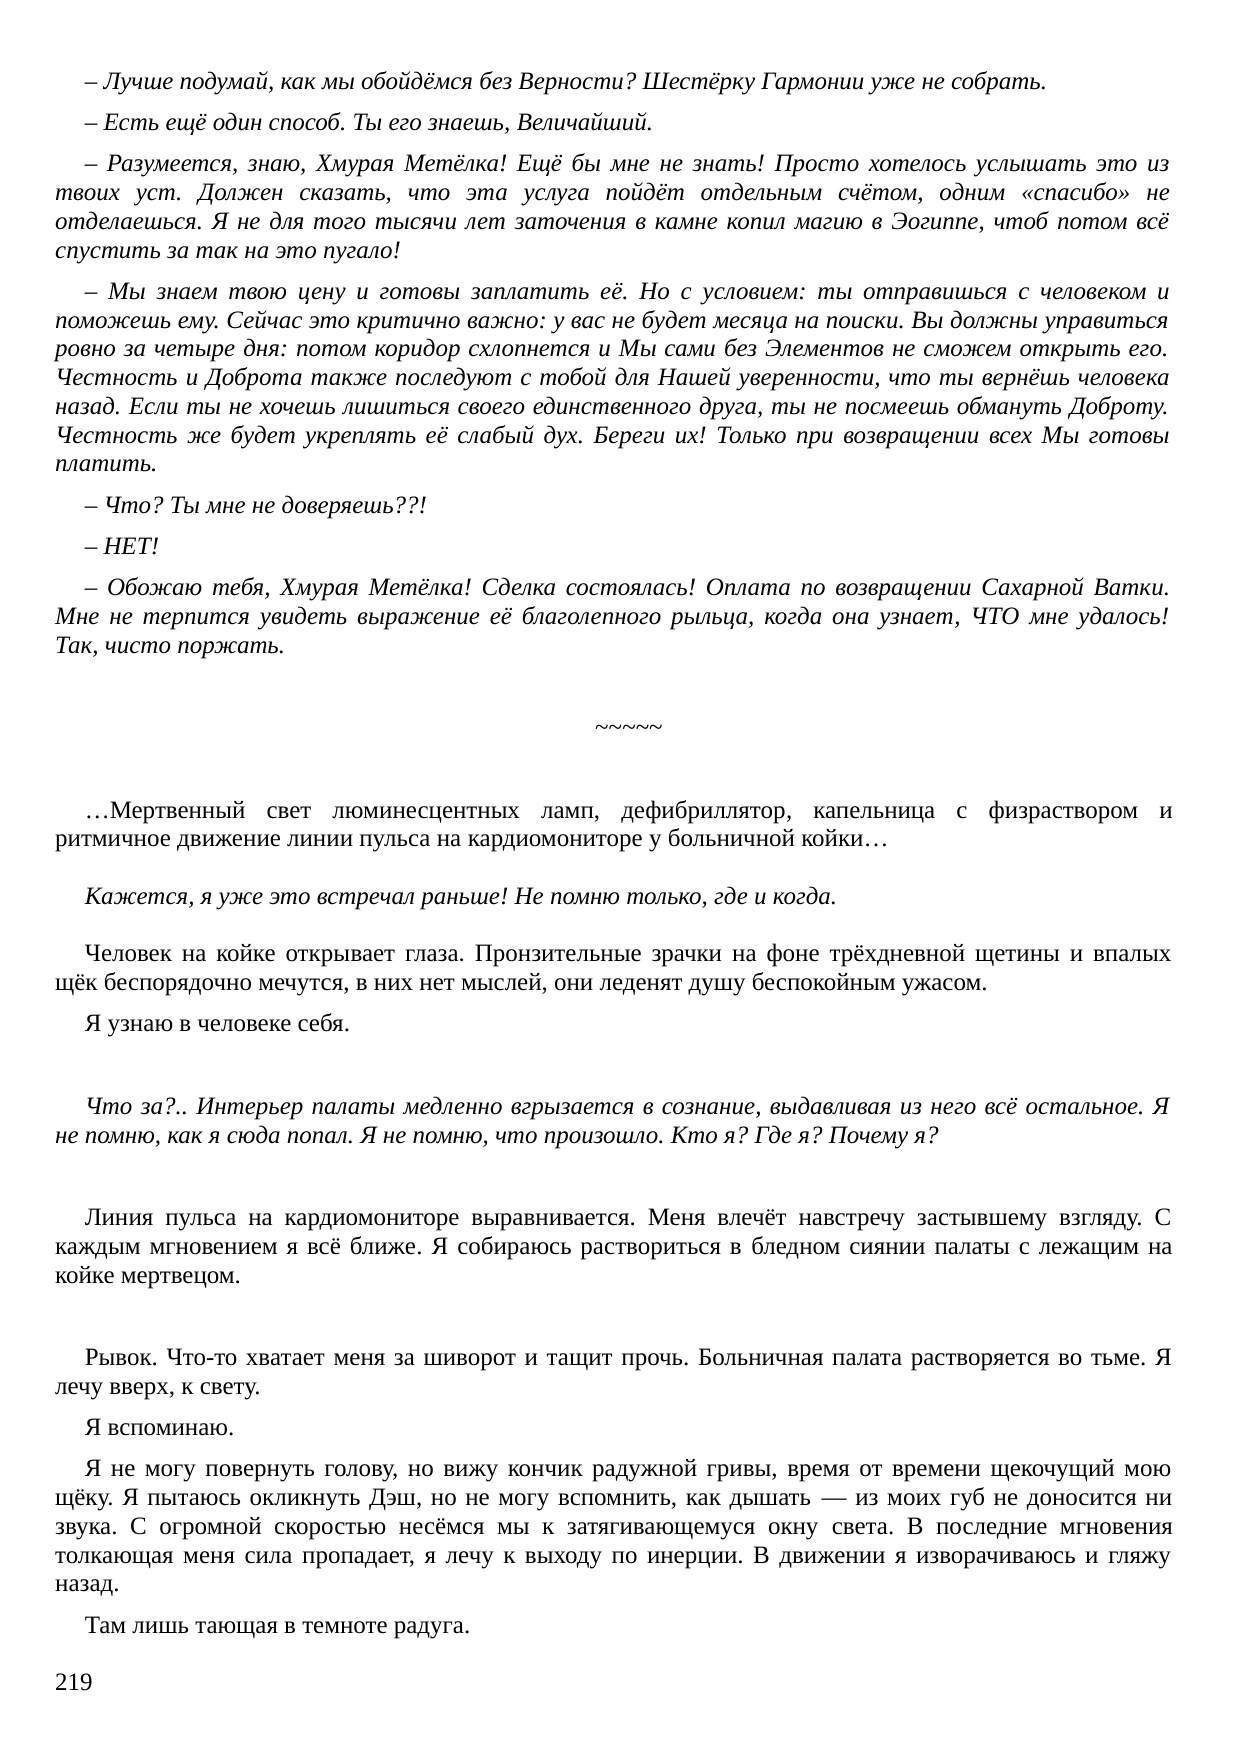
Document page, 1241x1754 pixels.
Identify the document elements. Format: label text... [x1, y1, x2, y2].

text – Обожаю тебя, Хмурая Метёлка! Сделка состоялась! Оплата по возвращении Сахарной Ватки. Мне не терпится увидеть выражение её благолепного рыльца, когда она узнает, ЧТО мне удалось! Так, чисто поржать. [55, 572, 1173, 658]
text – Есть ещё один способ. Ты его знаешь, Величайший. [55, 107, 1173, 136]
text ~~~~~ [55, 712, 1173, 741]
text – Мы знаем твою цену и готовы заплатить её. Но с условием: ты отправишься с человеком и поможешь ему. Сейчас это критично важно: у вас не будет месяца на поиски. Вы должны управиться ровно за четыре дня: потом коридор схлопнется и Мы сами без Элементов не сможем открыть его. Честность и Доброта также последуют с тобой для Нашей уверенности, что ты вернёшь человека назад. Если ты не хочешь лишиться своего единственного друга, ты не посмеешь обмануть Доброту. Честность же будет укреплять её слабый дух. Береги их! Только при возвращении всех Мы готовы платить. [55, 276, 1173, 477]
text Я вспоминаю. [55, 1412, 1173, 1441]
text …Мертвенный свет люминесцентных ламп, дефибриллятор, капельница с физраствором и ритмичное движение линии пульса на кардиомониторе у больничной койки… [55, 795, 1173, 852]
text – Лучше подумай, как мы обойдёмся без Верности? Шестёрку Гармонии уже не собрать. [55, 66, 1173, 95]
text Человек на койке открывает глаза. Пронзительные зрачки на фоне трёхдневной щетины и впалых щёк беспорядочно мечутся, в них нет мыслей, они леденят душу беспокойным ужасом. [55, 938, 1173, 996]
text – НЕТ! [55, 531, 1173, 560]
text Рывок. Что-то хватает меня за шиворот и тащит прочь. Больничная палата растворяется во тьме. Я лечу вверх, к свету. [55, 1342, 1173, 1400]
text Я не могу повернуть голову, но вижу кончик радужной гривы, время от времени щекочущий мою щёку. Я пытаюсь окликнуть Дэш, но не могу вспомнить, как дышать — из моих губ не доносится ни звука. С огромной скоростью несёмся мы к затягивающемуся окну света. В последние мгновения толкающая меня сила пропадает, я лечу к выходу по инерции. В движении я изворачиваюсь и гляжу назад. [55, 1453, 1173, 1597]
text – Что? Ты мне не доверяешь??! [55, 490, 1173, 518]
text Я узнаю в человеке себя. [55, 1008, 1173, 1037]
text – Разумеется, знаю, Хмурая Метёлка! Ещё бы мне не знать! Просто хотелось услышать это из твоих уст. Должен сказать, что эта услуга пойдёт отдельным счётом, одним «спасибо» не отделаешься. Я не для того тысячи лет заточения в камне копил магию в Эогиппе, чтоб потом всё спустить за так на это пугало! [55, 148, 1173, 263]
text Линия пульса на кардиомониторе выравнивается. Меня влечёт навстречу застывшему взгляду. С каждым мгновением я всё ближе. Я собираюсь раствориться в бледном сиянии палаты с лежащим на койке мертвецом. [55, 1202, 1173, 1288]
text Там лишь тающая в темноте радуга. [55, 1610, 1173, 1638]
text Что за?.. Интерьер палаты медленно вгрызается в сознание, выдавливая из него всё остальное. Я не помню, как я сюда попал. Я не помню, что произошло. Кто я? Где я? Почему я? [55, 1091, 1173, 1148]
text Кажется, я уже это встречал раньше! Не помню только, где и когда. [55, 881, 1173, 910]
